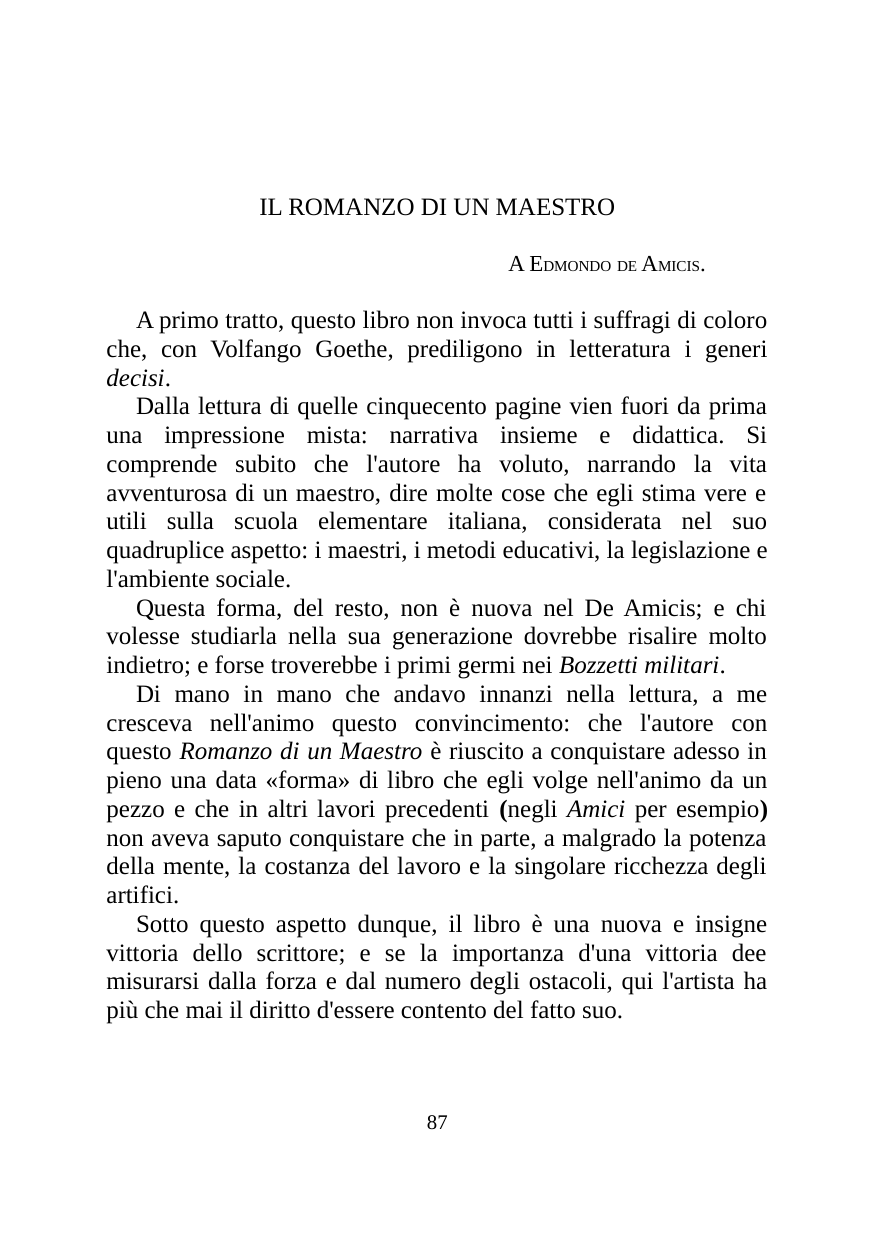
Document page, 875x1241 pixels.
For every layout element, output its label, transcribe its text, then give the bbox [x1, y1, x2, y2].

text Di mano in mano che andavo innanzi nella lettura, a me cresceva nell'animo questo convincimento: che l'autore con questo Romanzo di un Maestro è riuscito a conquistare adesso in pieno una data «forma» di libro che egli volge nell'animo da un pezzo e che in altri lavori precedenti (negli Amici per esempio) non aveva saputo conquistare che in parte, a malgrado la potenza della mente, la costanza del lavoro e la singolare ricchezza degli artifici. [106, 679, 768, 909]
text Sotto questo aspetto dunque, il libro è una nuova e insigne vittoria dello scrittore; e se la importanza d'una vittoria dee misurarsi dalla forza e dal numero degli ostacoli, qui l'artista ha più che mai il diritto d'essere contento del fatto suo. [106, 909, 768, 1024]
text IL ROMANZO DI UN MAESTRO [106, 192, 768, 221]
text Dalla lettura di quelle cinquecento pagine vien fuori da prima una impressione mista: narrativa insieme e didattica. Si comprende subito che l'autore ha voluto, narrando la vita avventurosa di un maestro, dire molte cose che egli stima vere e utili sulla scuola elementare italiana, considerata nel suo quadruplice aspetto: i maestri, i metodi educativi, la legislazione e l'ambiente sociale. [106, 391, 768, 593]
text A primo tratto, questo libro non invoca tutti i suffragi di coloro che, con Volfango Goethe, prediligono in letteratura i generi decisi. [106, 305, 768, 391]
text A Edmondo de Amicis. [106, 250, 706, 276]
text Questa forma, del resto, non è nuova nel De Amicis; e chi volesse studiarla nella sua generazione dovrebbe risalire molto indietro; e forse troverebbe i primi germi nei Bozzetti militari. [106, 593, 768, 679]
